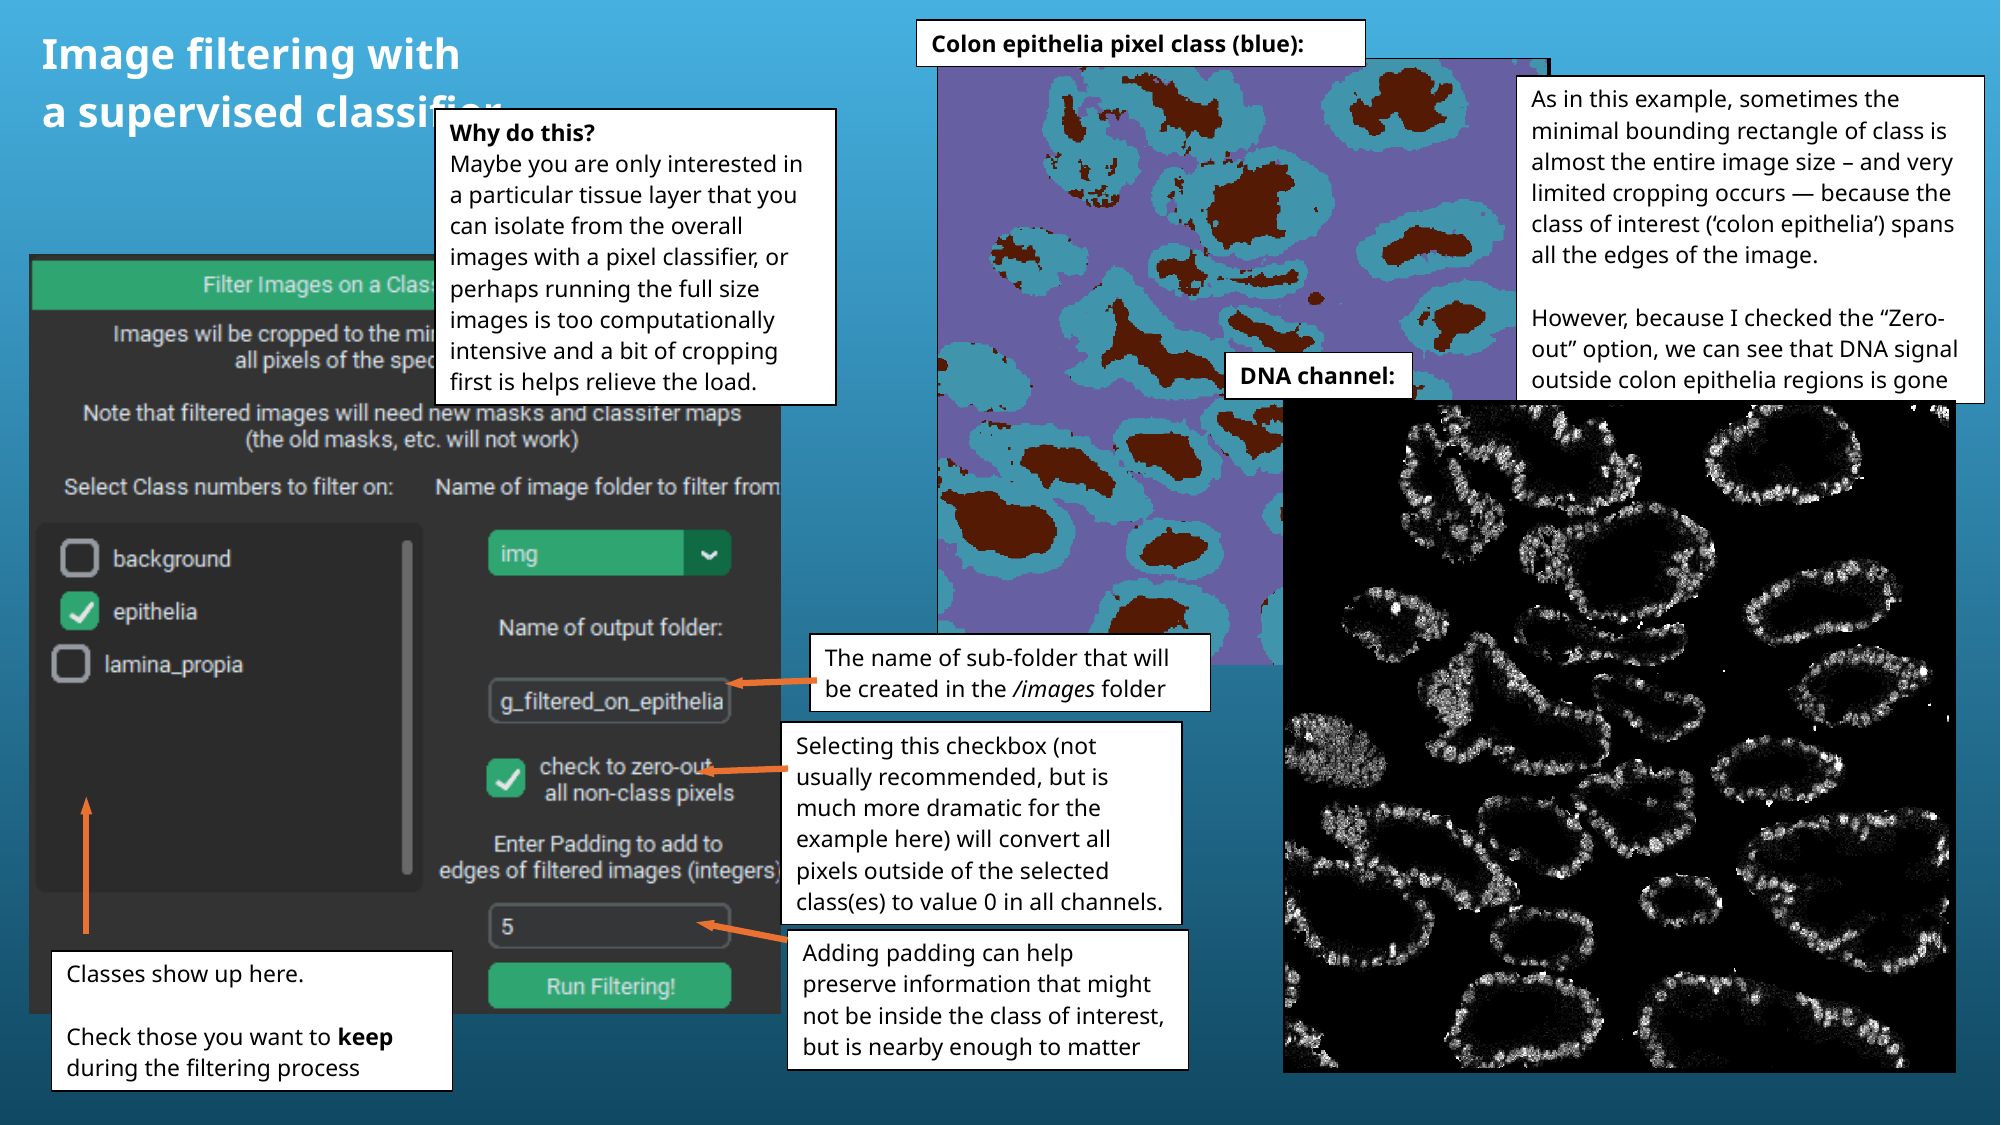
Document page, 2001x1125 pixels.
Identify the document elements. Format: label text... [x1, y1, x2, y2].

picture [937, 58, 1956, 1073]
text_box DNA channel: [1225, 352, 1413, 396]
text_box Image filtering with a supervised classifier [26, 17, 602, 134]
picture [29, 254, 781, 1014]
text_box Adding padding can help preserve information that might not be inside the class of interest, but is nearby enough to matter [787, 929, 1189, 1058]
text_box Selecting this checkbox (not usually recommended, but is much more dramatic for the example here) will convert all pixels outside of the selected class(es) to value 0 in all channels. [780, 722, 1182, 907]
text_box Classes show up here. Check those you want to keep during the filtering process [51, 950, 453, 1078]
text_box The name of sub-folder that will be created in the /images folder [809, 634, 1211, 705]
text_box As in this example, sometimes the minimal bounding rectangle of class is almost the entire image size – and very limited cropping occurs — because the class of interest (‘colon epithelia’) spans all the edges of the image. However, because I checked the “Zero-out” option, we can see that DNA signal outside colon epithelia regions is gone [1516, 75, 1985, 374]
text_box Colon epithelia pixel class (blue): [916, 20, 1366, 64]
text_box Why do this? Maybe you are only interested in a particular tissue layer that you can isolate from the overall images with a pixel classifier, or perhaps running the full size images is too computationally intensive and a bit of cropping first is helps relieve the load. [434, 108, 836, 374]
